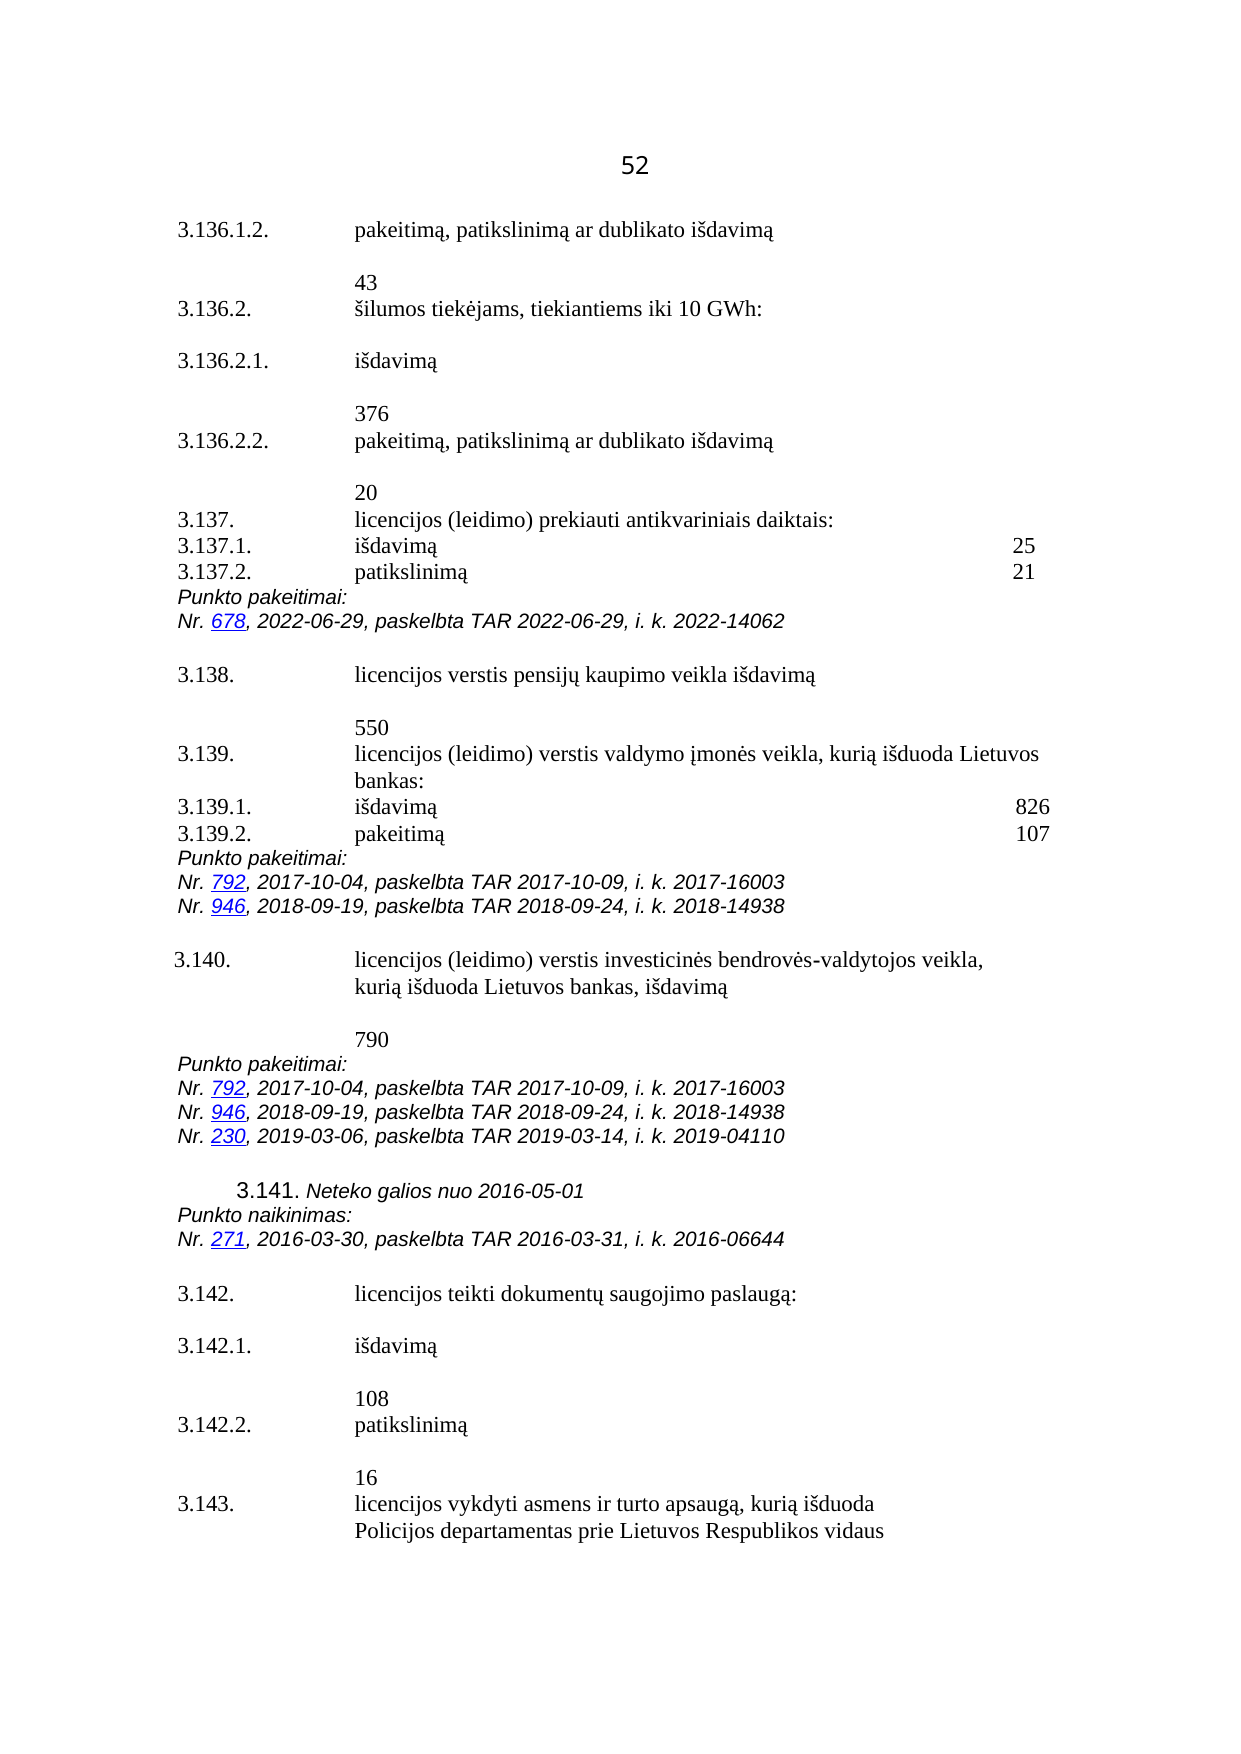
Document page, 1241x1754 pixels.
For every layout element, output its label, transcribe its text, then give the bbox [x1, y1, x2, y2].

text 3.137.2. patikslinimą 21 [177, 558, 1092, 585]
text Punkto pakeitimai: [177, 846, 1092, 870]
text Nr. 792, 2017-10-04, paskelbta TAR 2017-10-09, i. k. 2017-16003 [177, 1076, 1092, 1100]
text 3.136.1.2. pakeitimą, patikslinimą ar dublikato išdavimą 43 [177, 216, 945, 295]
text 3.136.2.1. išdavimą 376 [177, 348, 945, 427]
text Nr. 271, 2016-03-30, paskelbta TAR 2016-03-31, i. k. 2016-06644 [177, 1227, 1092, 1251]
text 3.142. licencijos teikti dokumentų saugojimo paslaugą: [177, 1279, 945, 1332]
text Nr. 946, 2018-09-19, paskelbta TAR 2018-09-24, i. k. 2018-14938 [177, 894, 1092, 918]
text 3.143. licencijos vykdyti asmens ir turto apsaugą, kurią išduoda Policijos departamentas prie Lietuvos Respublikos vidaus [177, 1490, 886, 1543]
text 3.142.2. patikslinimą 16 [177, 1411, 945, 1490]
text Nr. 678, 2022-06-29, paskelbta TAR 2022-06-29, i. k. 2022-14062 [177, 609, 1092, 633]
text 3.136.2.2. pakeitimą, patikslinimą ar dublikato išdavimą 20 [177, 427, 945, 506]
text 3.137.1. išdavimą 25 [177, 532, 1092, 558]
text Punkto pakeitimai: [177, 585, 1092, 609]
text 3.139.2. pakeitimą 107 [177, 819, 1092, 846]
text 3.141. Neteko galios nuo 2016-05-01 [177, 1177, 1092, 1203]
text Nr. 946, 2018-09-19, paskelbta TAR 2018-09-24, i. k. 2018-14938 [177, 1100, 1092, 1124]
text Nr. 230, 2019-03-06, paskelbta TAR 2019-03-14, i. k. 2019-04110 [177, 1124, 1092, 1148]
text 3.139.1. išdavimą 826 [177, 793, 1092, 819]
text 3.139. licencijos (leidimo) verstis valdymo įmonės veikla, kurią išduoda Lietuvos bankas: [177, 741, 1092, 793]
text Punkto naikinimas: [177, 1203, 1092, 1227]
text 3.137. licencijos (leidimo) prekiauti antikvariniais daiktais: [177, 506, 1092, 532]
text 3.142.1. išdavimą 108 [177, 1332, 945, 1411]
text 3.136.2. šilumos tiekėjams, tiekiantiems iki 10 GWh: [177, 295, 945, 348]
text 3.138. licencijos verstis pensijų kaupimo veikla išdavimą 550 [177, 661, 945, 741]
text 3.140. licencijos (leidimo) verstis investicinės bendrovės-valdytojos veikla, kurią išduoda Lietuvos bankas, išdavimą 790 [174, 947, 1004, 1052]
text Nr. 792, 2017-10-04, paskelbta TAR 2017-10-09, i. k. 2017-16003 [177, 870, 1092, 894]
text Punkto pakeitimai: [177, 1052, 1092, 1076]
